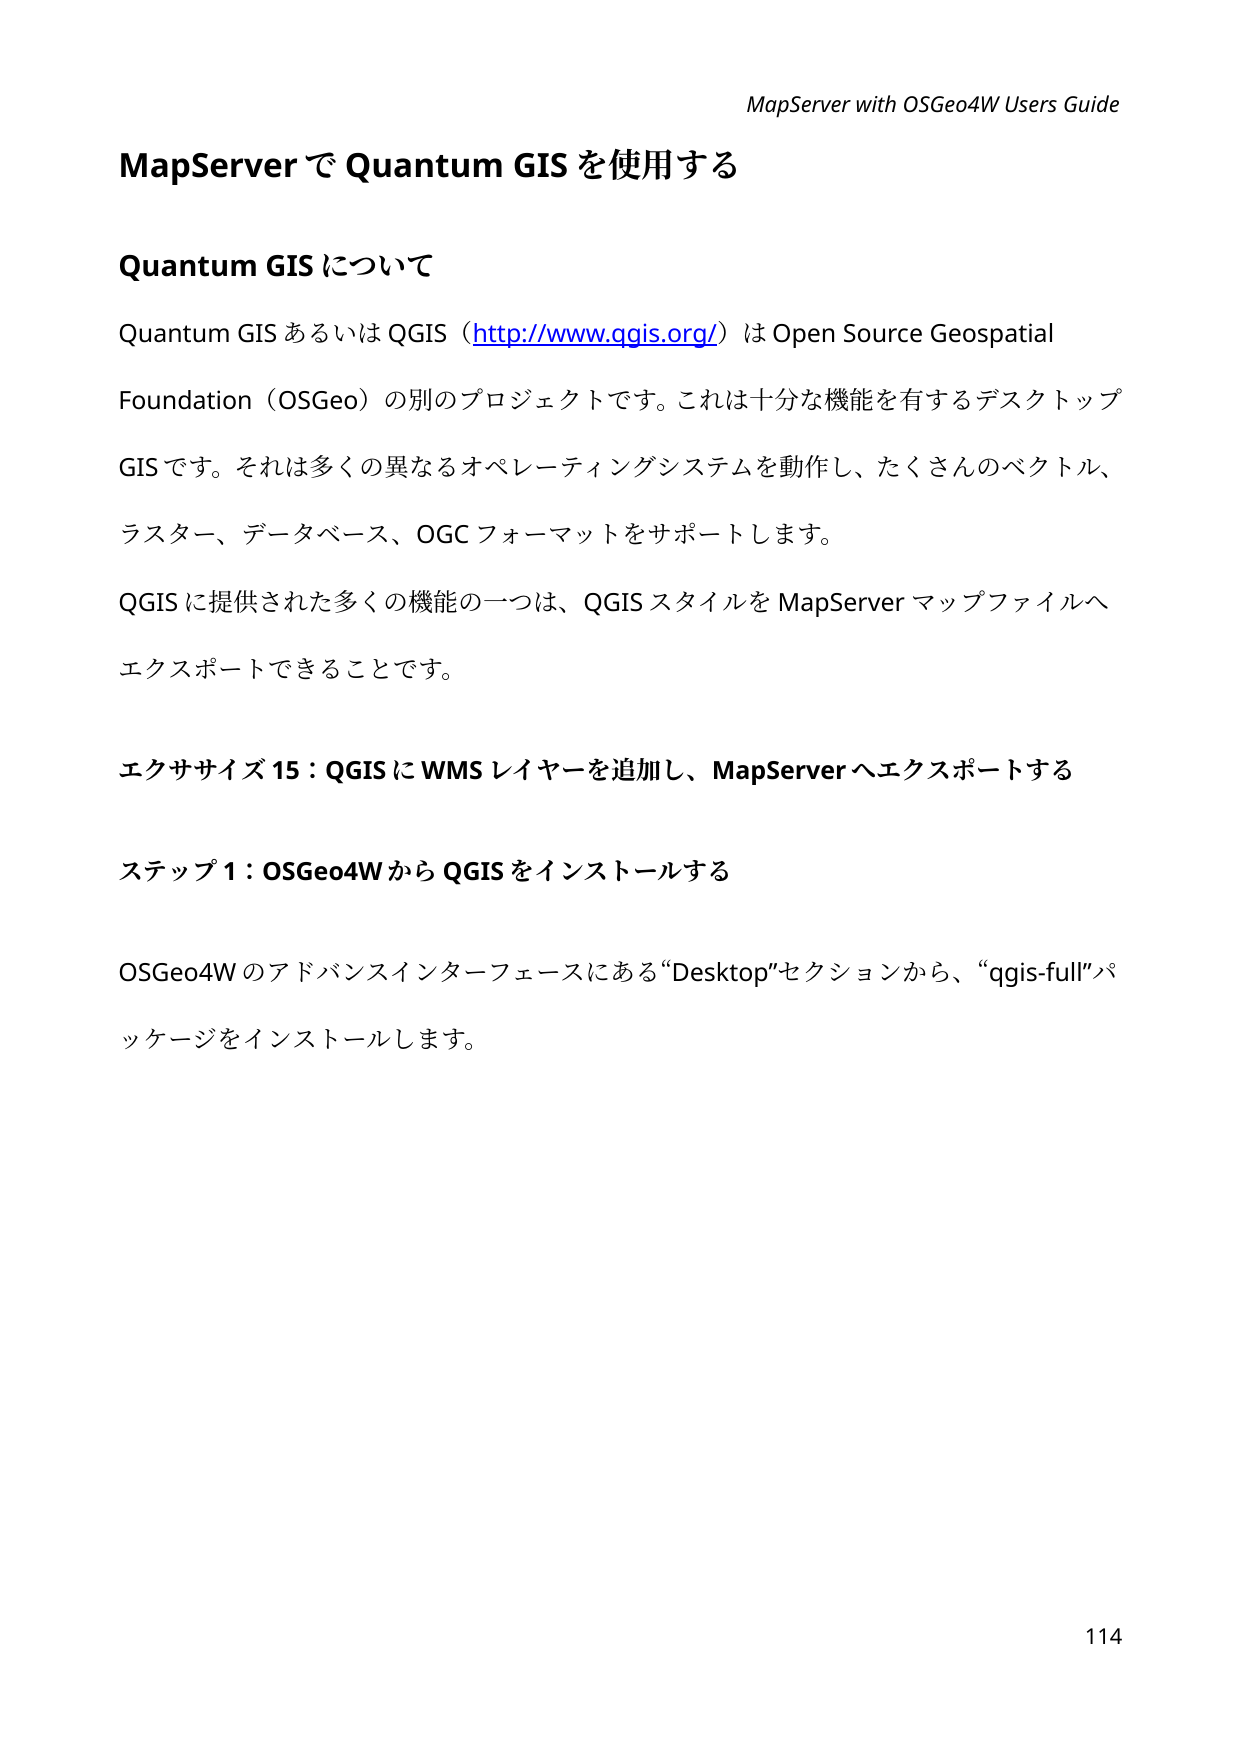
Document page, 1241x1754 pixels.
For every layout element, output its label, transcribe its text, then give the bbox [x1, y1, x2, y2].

text QGISに提供された多くの機能の一つは、QGISスタイルをMapServer マップファイルへエクスポートできることです。 [118, 567, 1122, 701]
text Quantum GISについて [118, 230, 1122, 298]
text MapServerでQuantum GISを使用する [118, 129, 1122, 197]
text Quantum GISあるいはQGIS（http://www.qgis.org/）はOpen Source Geospatial Foundation（OSGeo）の別のプロジェクトです。これは十分な機能を有するデスクトップGISです。それは多くの異なるオペレーティングシステムを動作し、たくさんのベクトル、ラスター、データベース、OGCフォーマットをサポートします。 [118, 298, 1122, 567]
text エクササイズ15：QGISにWMSレイヤーを追加し、MapServerへエクスポートする [118, 735, 1122, 802]
text OSGeo4Wのアドバンスインターフェースにある“Desktop”セクションから、“qgis-full”パッケージをインストールします。 [118, 937, 1122, 1071]
text ステップ1：OSGeo4WからQGISをインストールする [118, 836, 1122, 903]
